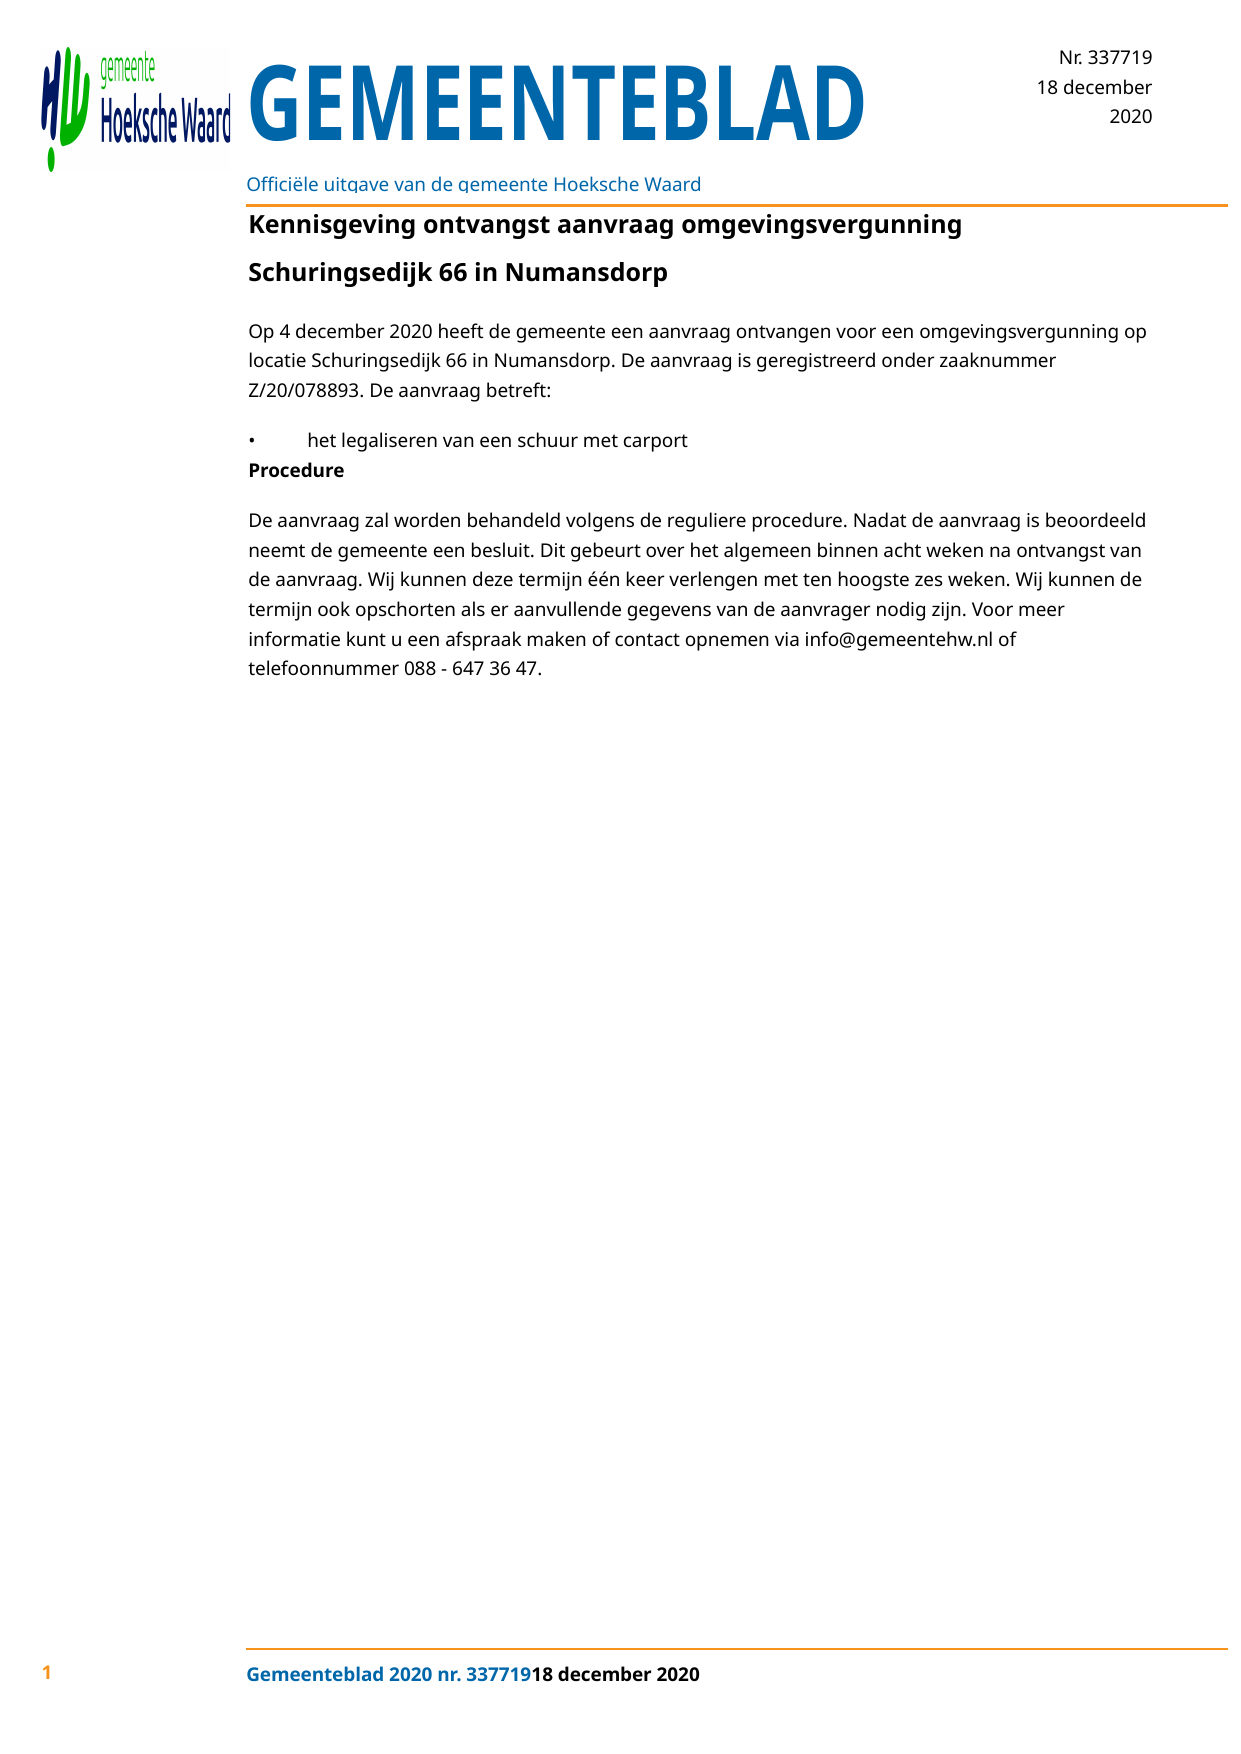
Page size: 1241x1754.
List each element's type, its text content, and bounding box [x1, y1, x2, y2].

picture [41, 47, 231, 172]
text De aanvraag zal worden behandeld volgens de reguliere procedure. Nadat de aanvraag is beoordeeld neemt de gemeente een besluit. Dit gebeurt over het algemeen binnen acht weken na ontvangst van de aanvraag. Wij kunnen deze termijn één keer verlengen met ten hoogste zes weken. Wij kunnen de termijn ook opschorten als er aanvullende gegevens van de aanvrager nodig zijn. Voor meer informatie kunt u een afspraak maken of contact opnemen via info@gemeentehw.nl of telefoonnummer 088 - 647 36 47. [248, 507, 1152, 681]
text Op 4 december 2020 heeft de gemeente een aanvraag ontvangen voor een omgevingsvergunning op locatie Schuringsedijk 66 in Numansdorp. De aanvraag is geregistreerd onder zaaknummer Z/20/078893. De aanvraag betreft: [248, 318, 1152, 403]
text Procedure [248, 457, 1152, 483]
list het legaliseren van een schuur met carport [248, 427, 1152, 453]
text Kennisgeving ontvangst aanvraag omgevingsvergunning Schuringsedijk 66 in Numansdorp [248, 207, 1152, 288]
